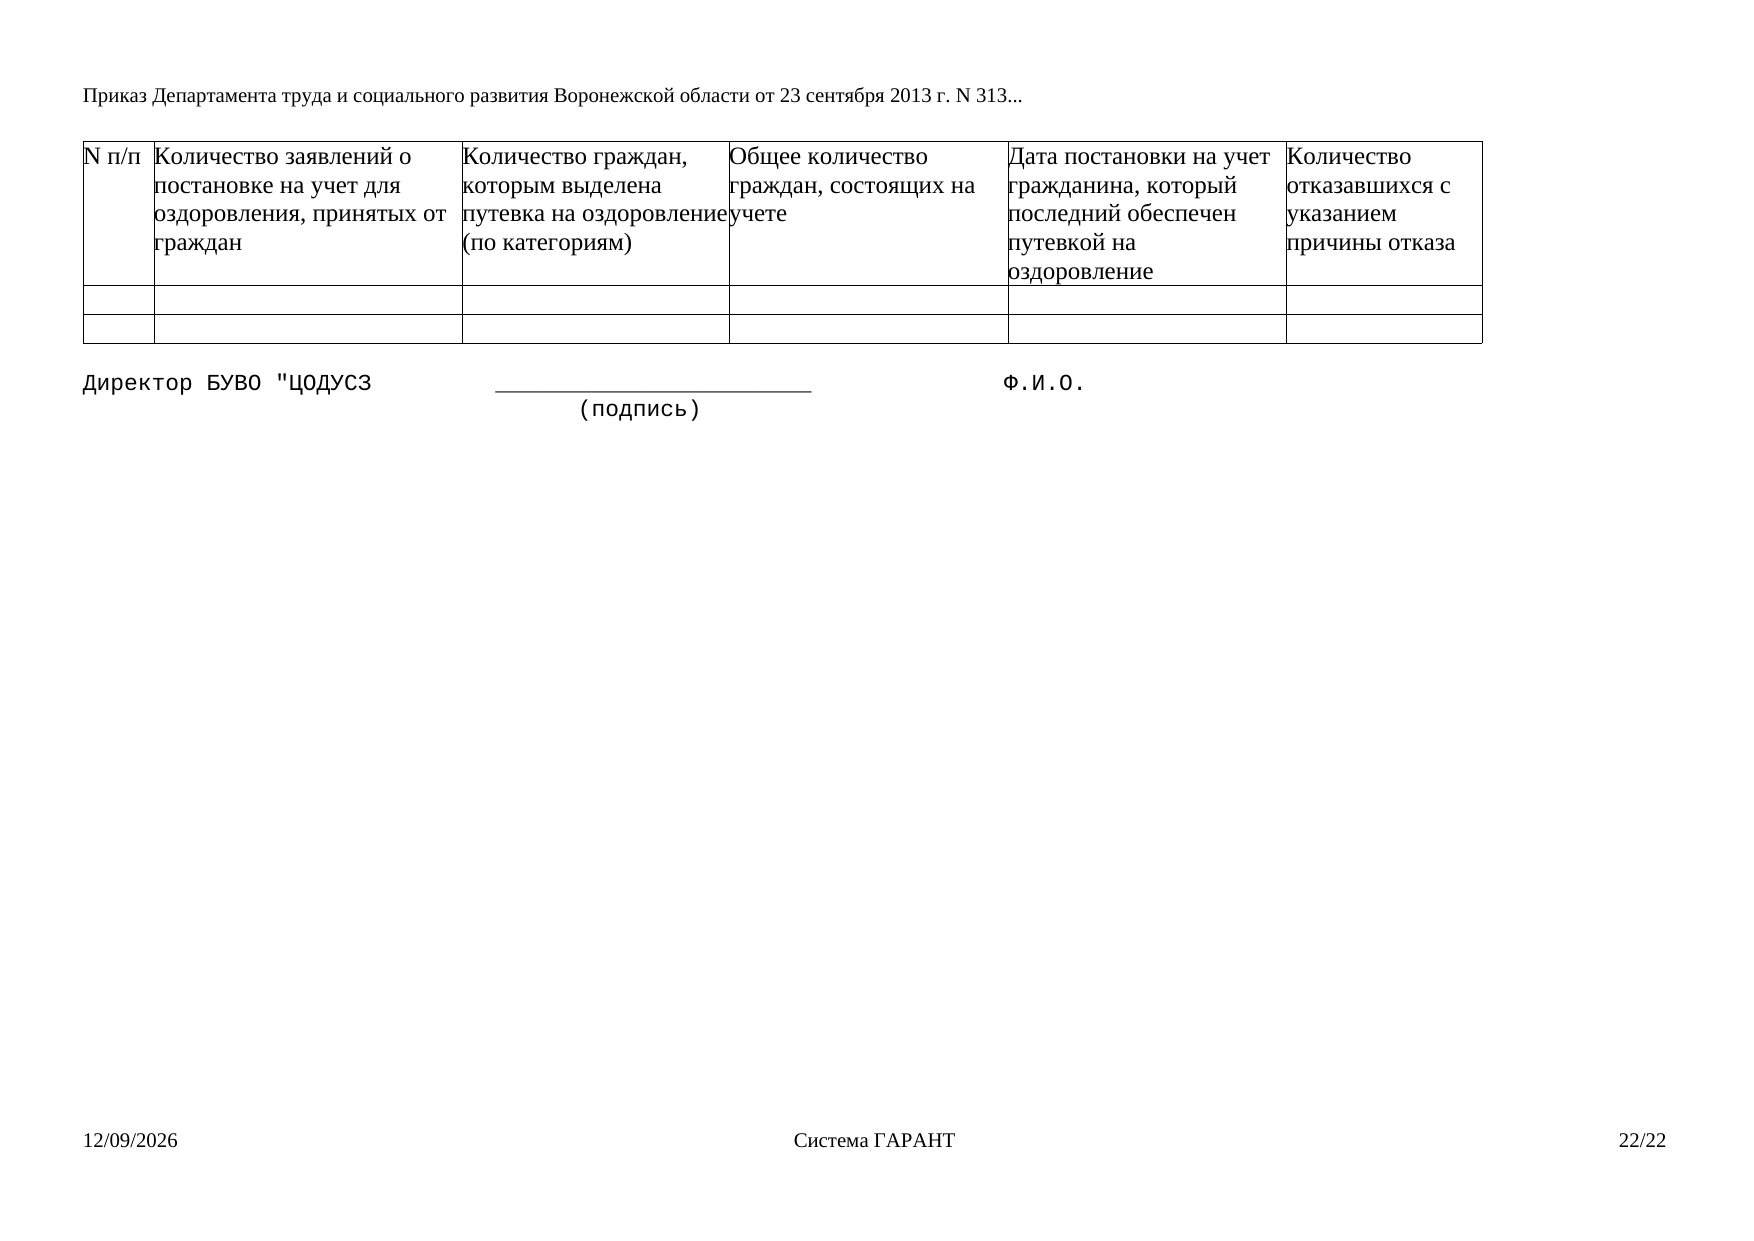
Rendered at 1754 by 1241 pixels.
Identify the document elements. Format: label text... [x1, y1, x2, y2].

table_cell [155, 286, 462, 314]
table_header Общее количество граждан, состоящих на учете [730, 142, 1008, 285]
table_header Количество заявлений о постановке на учет для оздоровления, принятых от граждан [155, 142, 462, 285]
table_header Количество граждан, которым выделена путевка на оздоровление (по категориям) [463, 142, 729, 285]
text (подпись) [83, 397, 1671, 423]
table_cell [463, 315, 729, 343]
table_cell [730, 315, 1008, 343]
table_header Количество отказавшихся с указанием причины отказа [1287, 142, 1482, 285]
table_cell [84, 315, 154, 343]
table_cell [1287, 286, 1482, 314]
table_header Дата постановки на учет гражданина, который последний обеспечен путевкой на оздоровление [1009, 142, 1286, 285]
table_cell [1287, 315, 1482, 343]
table_cell [463, 286, 729, 314]
table_cell [1009, 315, 1286, 343]
table_header N п/п [84, 142, 154, 285]
table_cell [155, 315, 462, 343]
table_cell [1009, 286, 1286, 314]
table_cell [730, 286, 1008, 314]
text Директор БУВО "ЦОДУСЗ _______________________ Ф.И.О. [83, 371, 1671, 397]
table_cell [84, 286, 154, 314]
